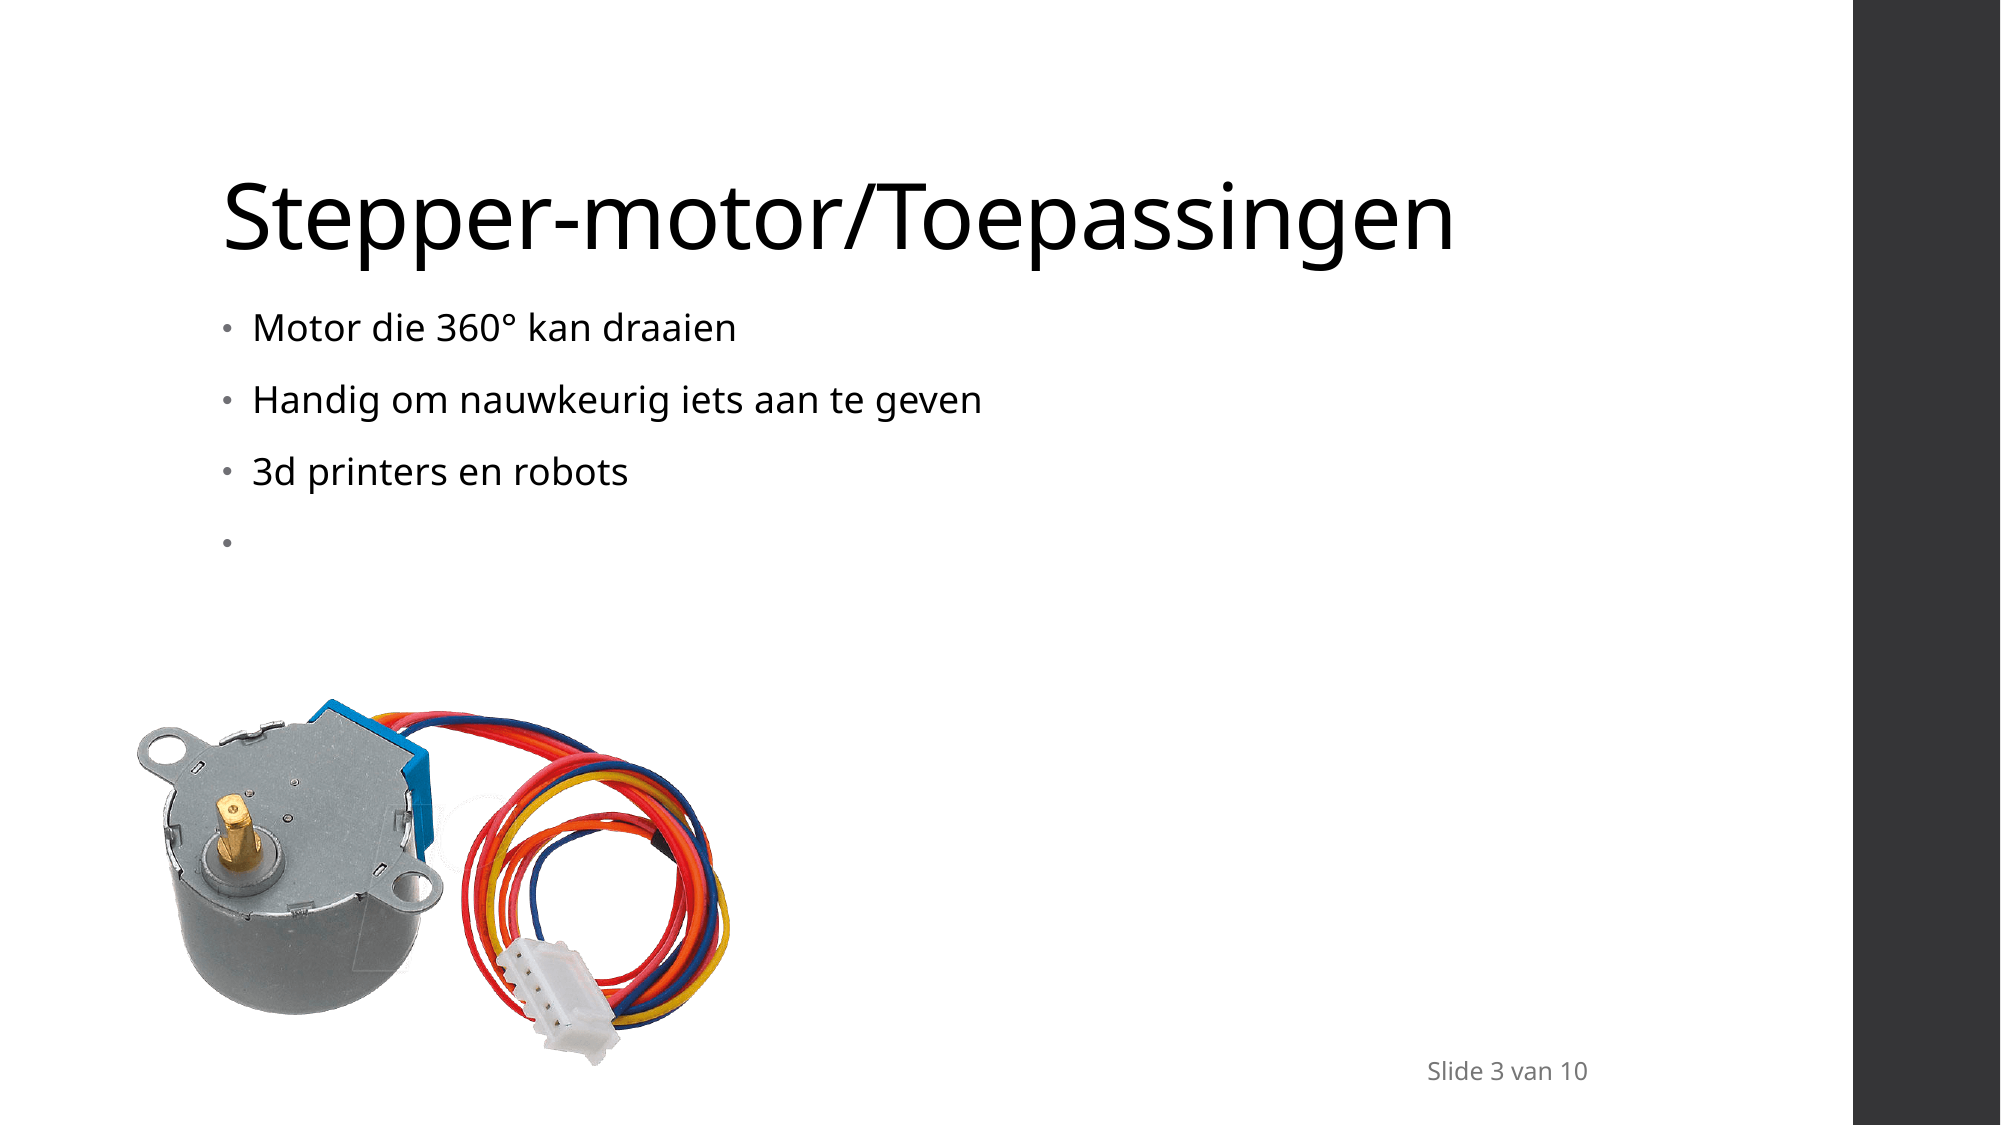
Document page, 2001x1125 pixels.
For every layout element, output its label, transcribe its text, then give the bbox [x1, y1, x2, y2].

text_box Slide van 10 [1412, 1042, 1863, 1103]
title Stepper-motor/Toepassingen [206, 60, 1797, 278]
picture [137, 698, 730, 1066]
list Motor die 360° kan draaien Handig om nauwkeurig iets aan te geven 3d printers en robots [206, 299, 1617, 1014]
